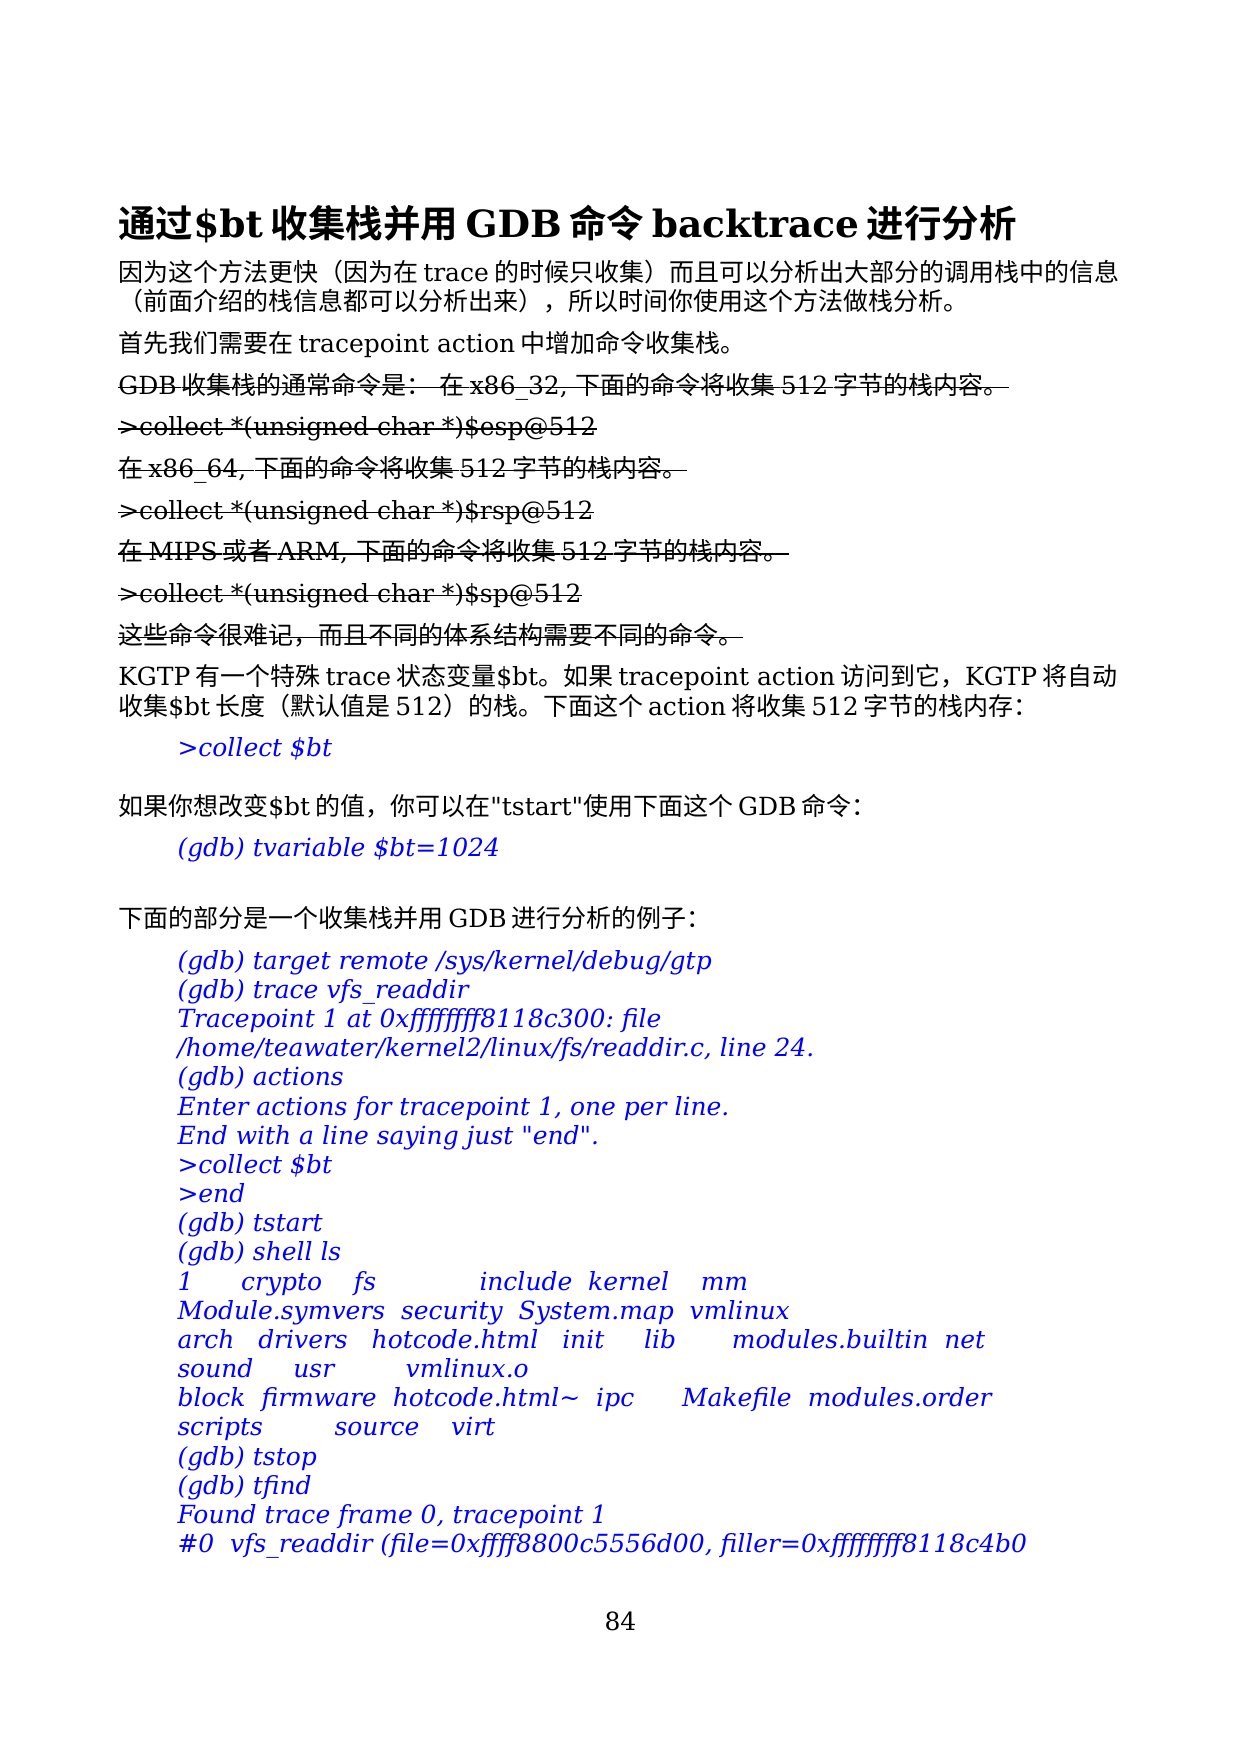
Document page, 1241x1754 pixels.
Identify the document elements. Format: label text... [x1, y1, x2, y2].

text >collect *(unsigned char *)$esp@512 [118, 412, 1122, 442]
subtitle 通过$bt收集栈并用GDB命令backtrace进行分析 [118, 202, 1122, 246]
text (gdb) tfind [177, 1471, 1063, 1500]
text >collect $bt [177, 1150, 1063, 1179]
text 在MIPS或者ARM, 下面的命令将收集512字节的栈内容。 [118, 537, 1122, 567]
text 因为这个方法更快（因为在trace的时候只收集）而且可以分析出大部分的调用栈中的信息（前面介绍的栈信息都可以分析出来），所以时间你使用这个方法做栈分析。 [118, 258, 1122, 317]
text (gdb) trace vfs_readdir [177, 975, 1063, 1004]
text >collect *(unsigned char *)$rsp@512 [118, 496, 1122, 525]
text GDB收集栈的通常命令是： 在x86_32, 下面的命令将收集512字节的栈内容。 [118, 371, 1122, 400]
text (gdb) target remote /sys/kernel/debug/gtp [177, 946, 1063, 975]
text (gdb) tstop [177, 1442, 1063, 1471]
text (gdb) tvariable $bt=1024 [177, 833, 1063, 862]
text Tracepoint 1 at 0xffffffff8118c300: file /home/teawater/kernel2/linux/fs/readdir.c, line 24. [177, 1004, 1063, 1062]
text Enter actions for tracepoint 1, one per line. [177, 1092, 1063, 1121]
text >collect *(unsigned char *)$sp@512 [118, 579, 1122, 608]
text 1 crypto fs include kernel mm Module.symvers security System.map vmlinux [177, 1267, 1063, 1325]
text 这些命令很难记，而且不同的体系结构需要不同的命令。 [118, 621, 1122, 650]
text block firmware hotcode.html~ ipc Makefile modules.order scripts source virt [177, 1383, 1063, 1442]
text KGTP有一个特殊trace状态变量$bt。如果tracepoint action访问到它，KGTP将自动收集$bt长度（默认值是512）的栈。下面这个action将收集512字节的栈内存： [118, 662, 1122, 721]
text 首先我们需要在tracepoint action中增加命令收集栈。 [118, 329, 1122, 358]
text #0 vfs_readdir (file=0xffff8800c5556d00, filler=0xffffffff8118c4b0 [177, 1529, 1063, 1558]
text 如果你想改变$bt的值，你可以在"tstart"使用下面这个GDB命令： [118, 792, 1122, 821]
text 下面的部分是一个收集栈并用GDB进行分析的例子： [118, 904, 1122, 933]
text (gdb) actions [177, 1062, 1063, 1092]
text >end [177, 1179, 1063, 1208]
text >collect $bt [177, 733, 1063, 762]
text 在x86_64, 下面的命令将收集512字节的栈内容。 [118, 454, 1122, 483]
text Found trace frame 0, tracepoint 1 [177, 1500, 1063, 1529]
text (gdb) shell ls [177, 1237, 1063, 1267]
text (gdb) tstart [177, 1208, 1063, 1237]
text End with a line saying just "end". [177, 1121, 1063, 1150]
text arch drivers hotcode.html init lib modules.builtin net sound usr vmlinux.o [177, 1325, 1063, 1383]
